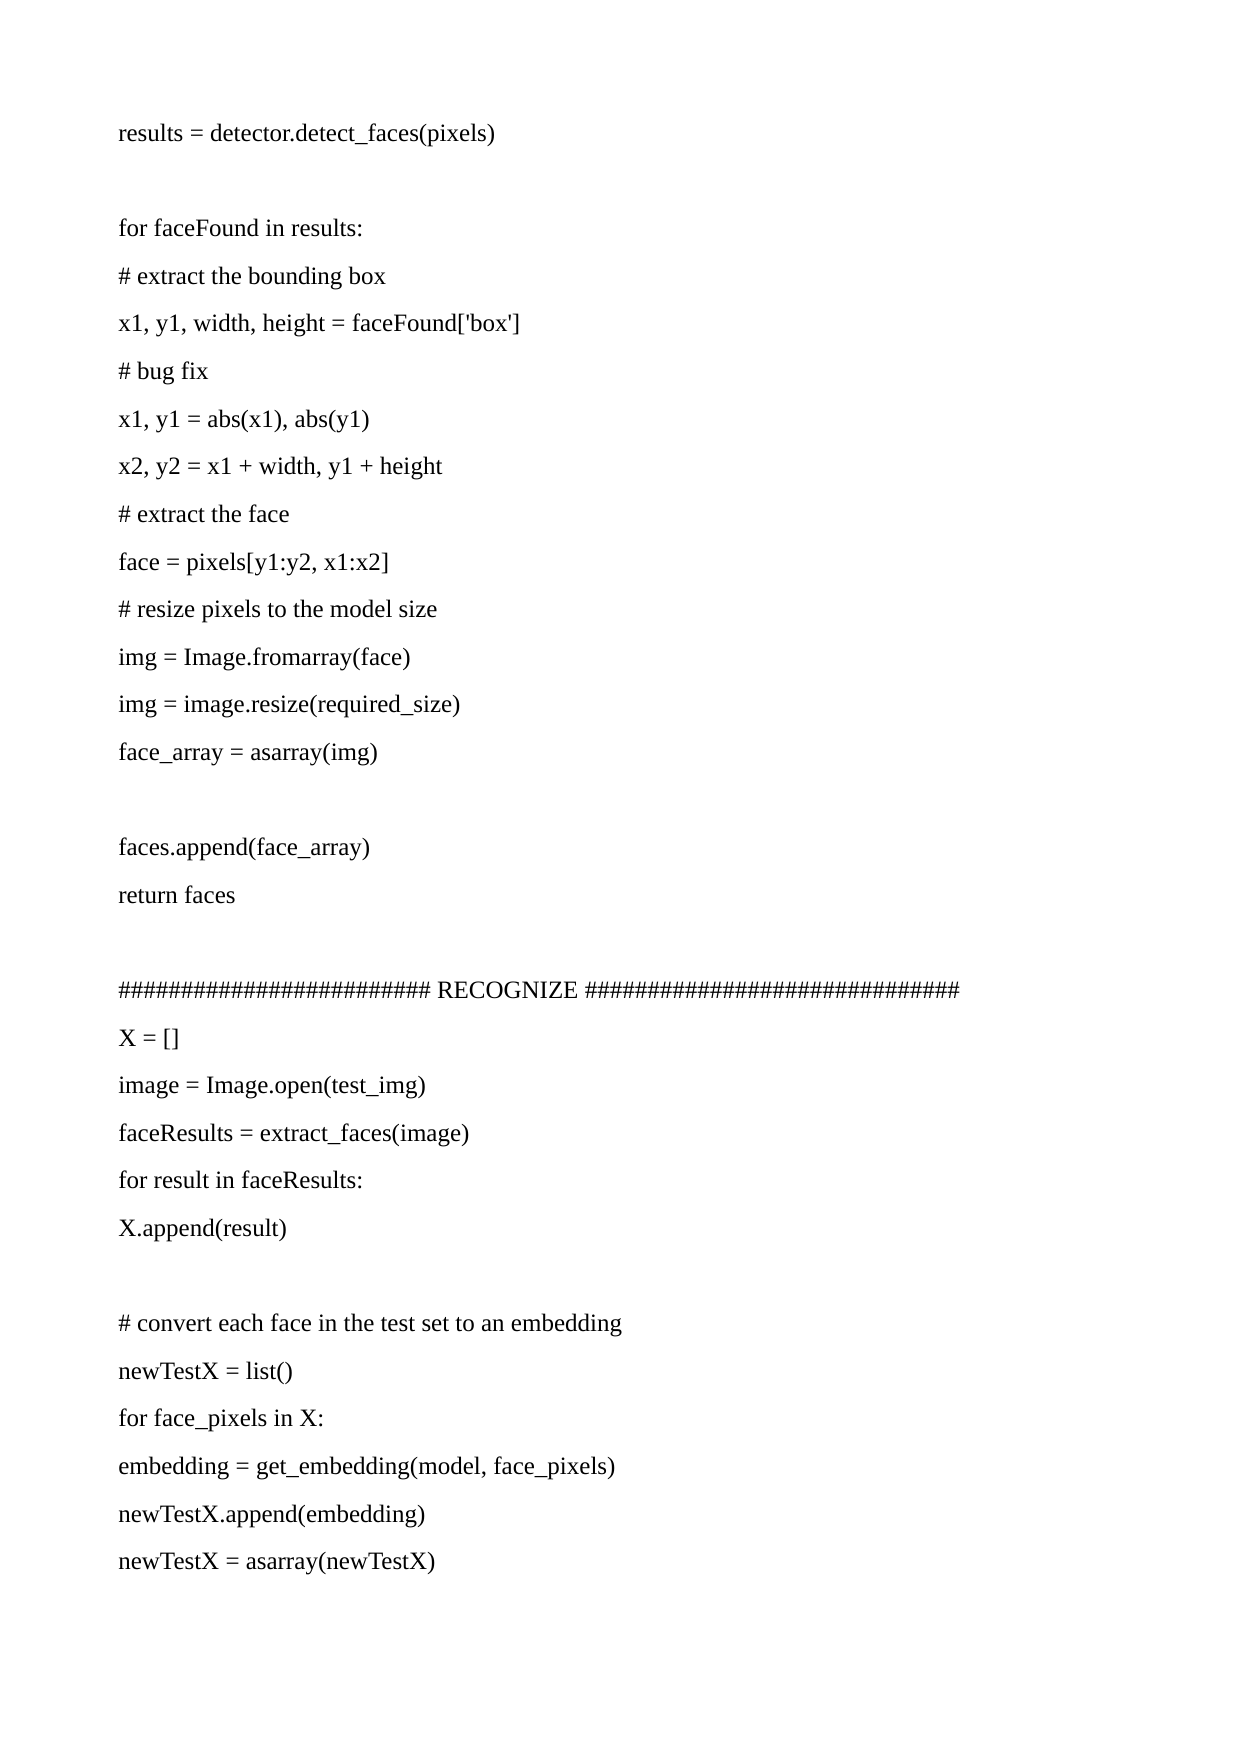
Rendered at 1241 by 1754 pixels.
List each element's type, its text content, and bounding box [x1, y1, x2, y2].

text x2, y2 = x1 + width, y1 + height [118, 451, 1122, 480]
text x1, y1, width, height = faceFound['box'] [118, 308, 1122, 337]
text newTestX = list() [118, 1356, 1122, 1384]
text # bug fix [118, 356, 1122, 385]
text # convert each face in the test set to an embedding [118, 1308, 1122, 1337]
text return faces [118, 880, 1122, 908]
text embedding = get_embedding(model, face_pixels) [118, 1451, 1122, 1480]
text x1, y1 = abs(x1), abs(y1) [118, 404, 1122, 432]
text faceResults = extract_faces(image) [118, 1118, 1122, 1147]
text for face_pixels in X: [118, 1403, 1122, 1432]
text face = pixels[y1:y2, x1:x2] [118, 547, 1122, 575]
text faces.append(face_array) [118, 832, 1122, 861]
text image = Image.open(test_img) [118, 1070, 1122, 1099]
text X.append(result) [118, 1213, 1122, 1242]
text img = image.resize(required_size) [118, 689, 1122, 718]
text face_array = asarray(img) [118, 737, 1122, 766]
text ######################### RECOGNIZE ############################## [118, 975, 1122, 1004]
text newTestX = asarray(newTestX) [118, 1546, 1122, 1575]
text # extract the face [118, 499, 1122, 528]
text newTestX.append(embedding) [118, 1499, 1122, 1527]
text for faceFound in results: [118, 213, 1122, 242]
text # resize pixels to the model size [118, 594, 1122, 623]
text # extract the bounding box [118, 261, 1122, 290]
text X = [] [118, 1023, 1122, 1051]
text img = Image.fromarray(face) [118, 642, 1122, 671]
text results = detector.detect_faces(pixels) [118, 118, 1122, 147]
text for result in faceResults: [118, 1165, 1122, 1194]
